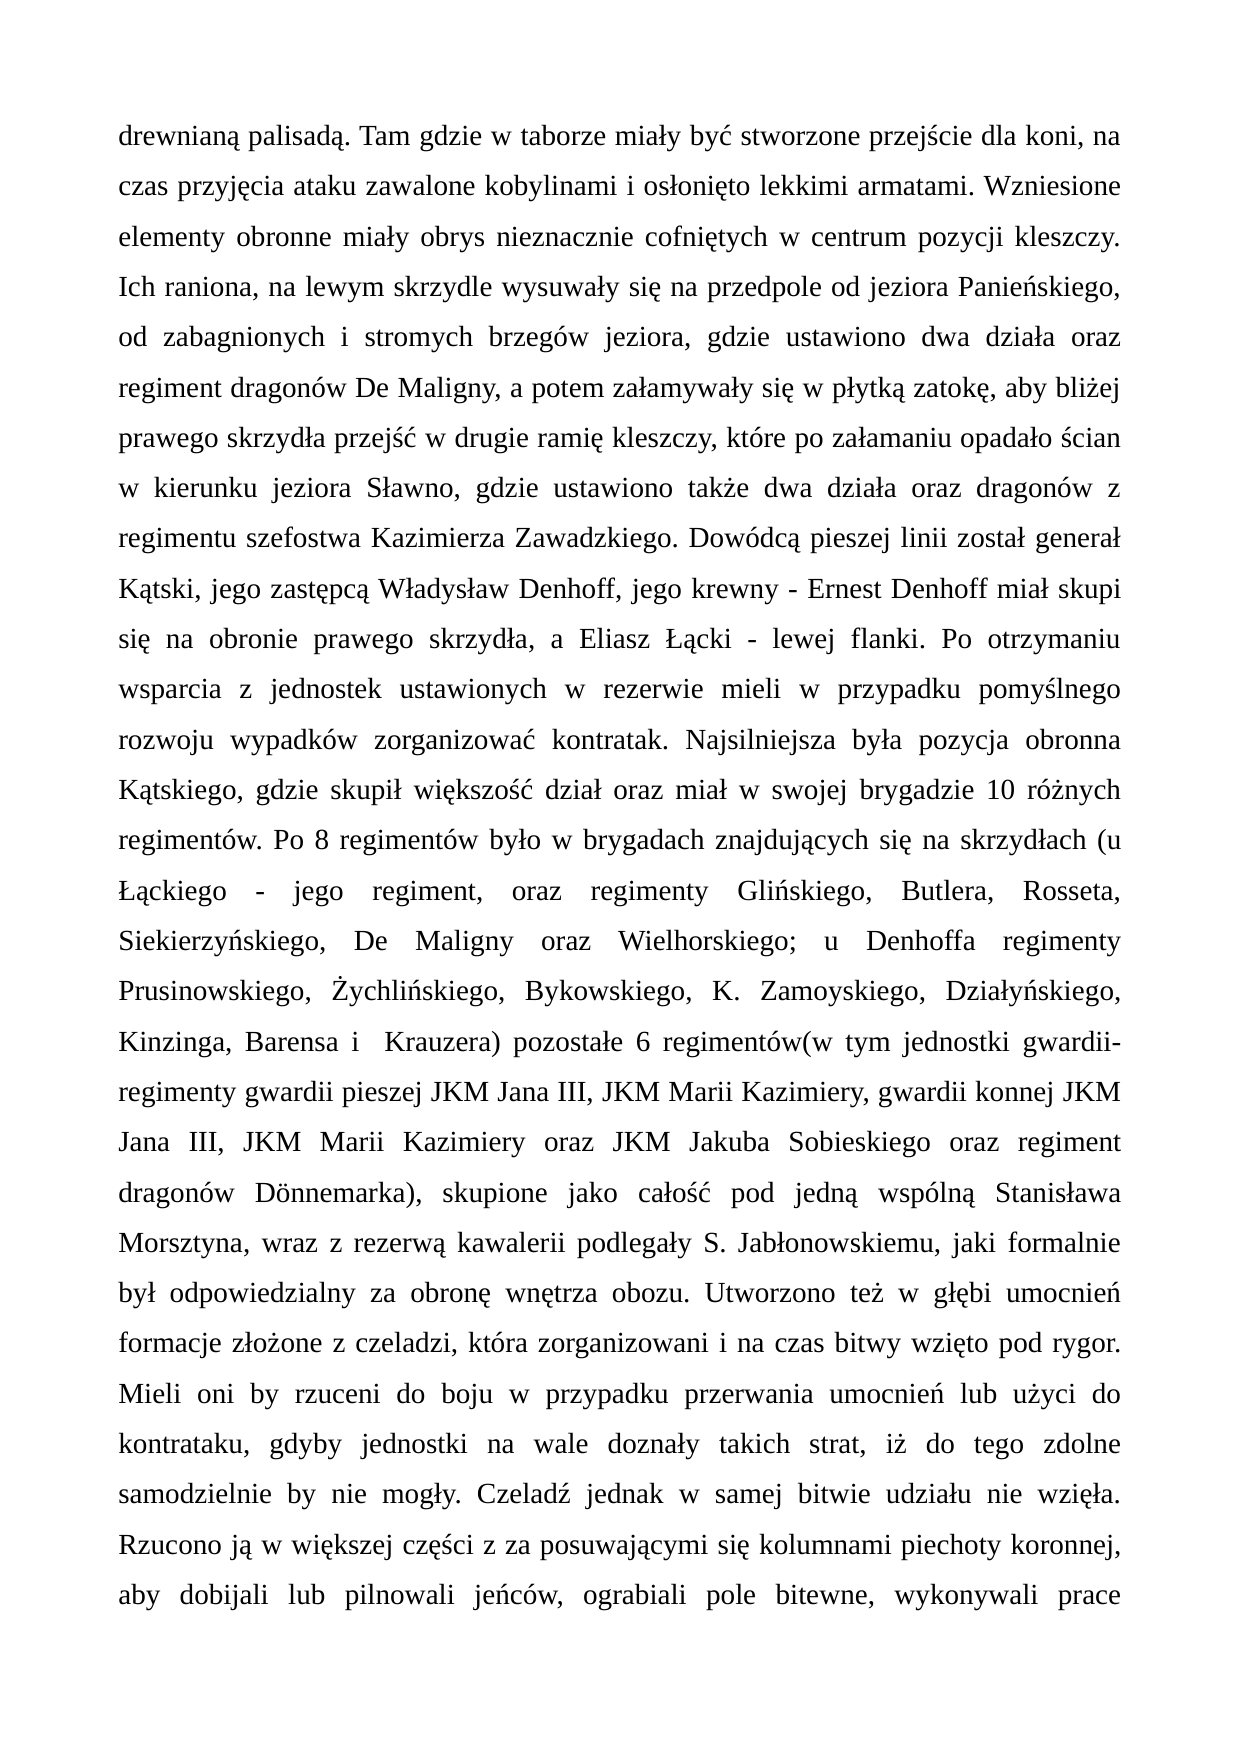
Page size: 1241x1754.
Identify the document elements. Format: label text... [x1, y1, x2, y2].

text drewnianą palisadą. Tam gdzie w taborze miały być stworzone przejście dla koni, na czas przyjęcia ataku zawalone kobylinami i osłonięto lekkimi armatami. Wzniesione elementy obronne miały obrys nieznacznie cofniętych w centrum pozycji kleszczy. Ich raniona, na lewym skrzydle wysuwały się na przedpole od jeziora Panieńskiego, od zabagnionych i stromych brzegów jeziora, gdzie ustawiono dwa działa oraz regiment dragonów De Maligny, a potem załamywały się w płytką zatokę, aby bliżej prawego skrzydła przejść w drugie ramię kleszczy, które po załamaniu opadało ścian w kierunku jeziora Sławno, gdzie ustawiono także dwa działa oraz dragonów z regimentu szefostwa Kazimierza Zawadzkiego. Dowódcą pieszej linii został generał Kątski, jego zastępcą Władysław Denhoff, jego krewny - Ernest Denhoff miał skupi się na obronie prawego skrzydła, a Eliasz Łącki - lewej flanki. Po otrzymaniu wsparcia z jednostek ustawionych w rezerwie mieli w przypadku pomyślnego rozwoju wypadków zorganizować kontratak. Najsilniejsza była pozycja obronna Kątskiego, gdzie skupił większość dział oraz miał w swojej brygadzie 10 różnych regimentów. Po 8 regimentów było w brygadach znajdujących się na skrzydłach (u Łąckiego - jego regiment, oraz regimenty Glińskiego, Butlera, Rosseta, Siekierzyńskiego, De Maligny oraz Wielhorskiego; u Denhoffa regimenty Prusinowskiego, Żychlińskiego, Bykowskiego, K. Zamoyskiego, Działyńskiego, Kinzinga, Barensa i Krauzera) pozostałe 6 regimentów(w tym jednostki gwardii-regimenty gwardii pieszej JKM Jana III, JKM Marii Kazimiery, gwardii konnej JKM Jana III, JKM Marii Kazimiery oraz JKM Jakuba Sobieskiego oraz regiment dragonów Dönnemarka), skupione jako całość pod jedną wspólną Stanisława Morsztyna, wraz z rezerwą kawalerii podlegały S. Jabłonowskiemu, jaki formalnie był odpowiedzialny za obronę wnętrza obozu. Utworzono też w głębi umocnień formacje złożone z czeladzi, która zorganizowani i na czas bitwy wzięto pod rygor. Mieli oni by rzuceni do boju w przypadku przerwania umocnień lub użyci do kontrataku, gdyby jednostki na wale doznały takich strat, iż do tego zdolne samodzielnie by nie mogły. Czeladź jednak w samej bitwie udziału nie wzięła. Rzucono ją w większej części z za posuwającymi się kolumnami piechoty koronnej, aby dobijali lub pilnowali jeńców, ograbiali pole bitewne, wykonywali prace [118, 118, 1122, 1611]
